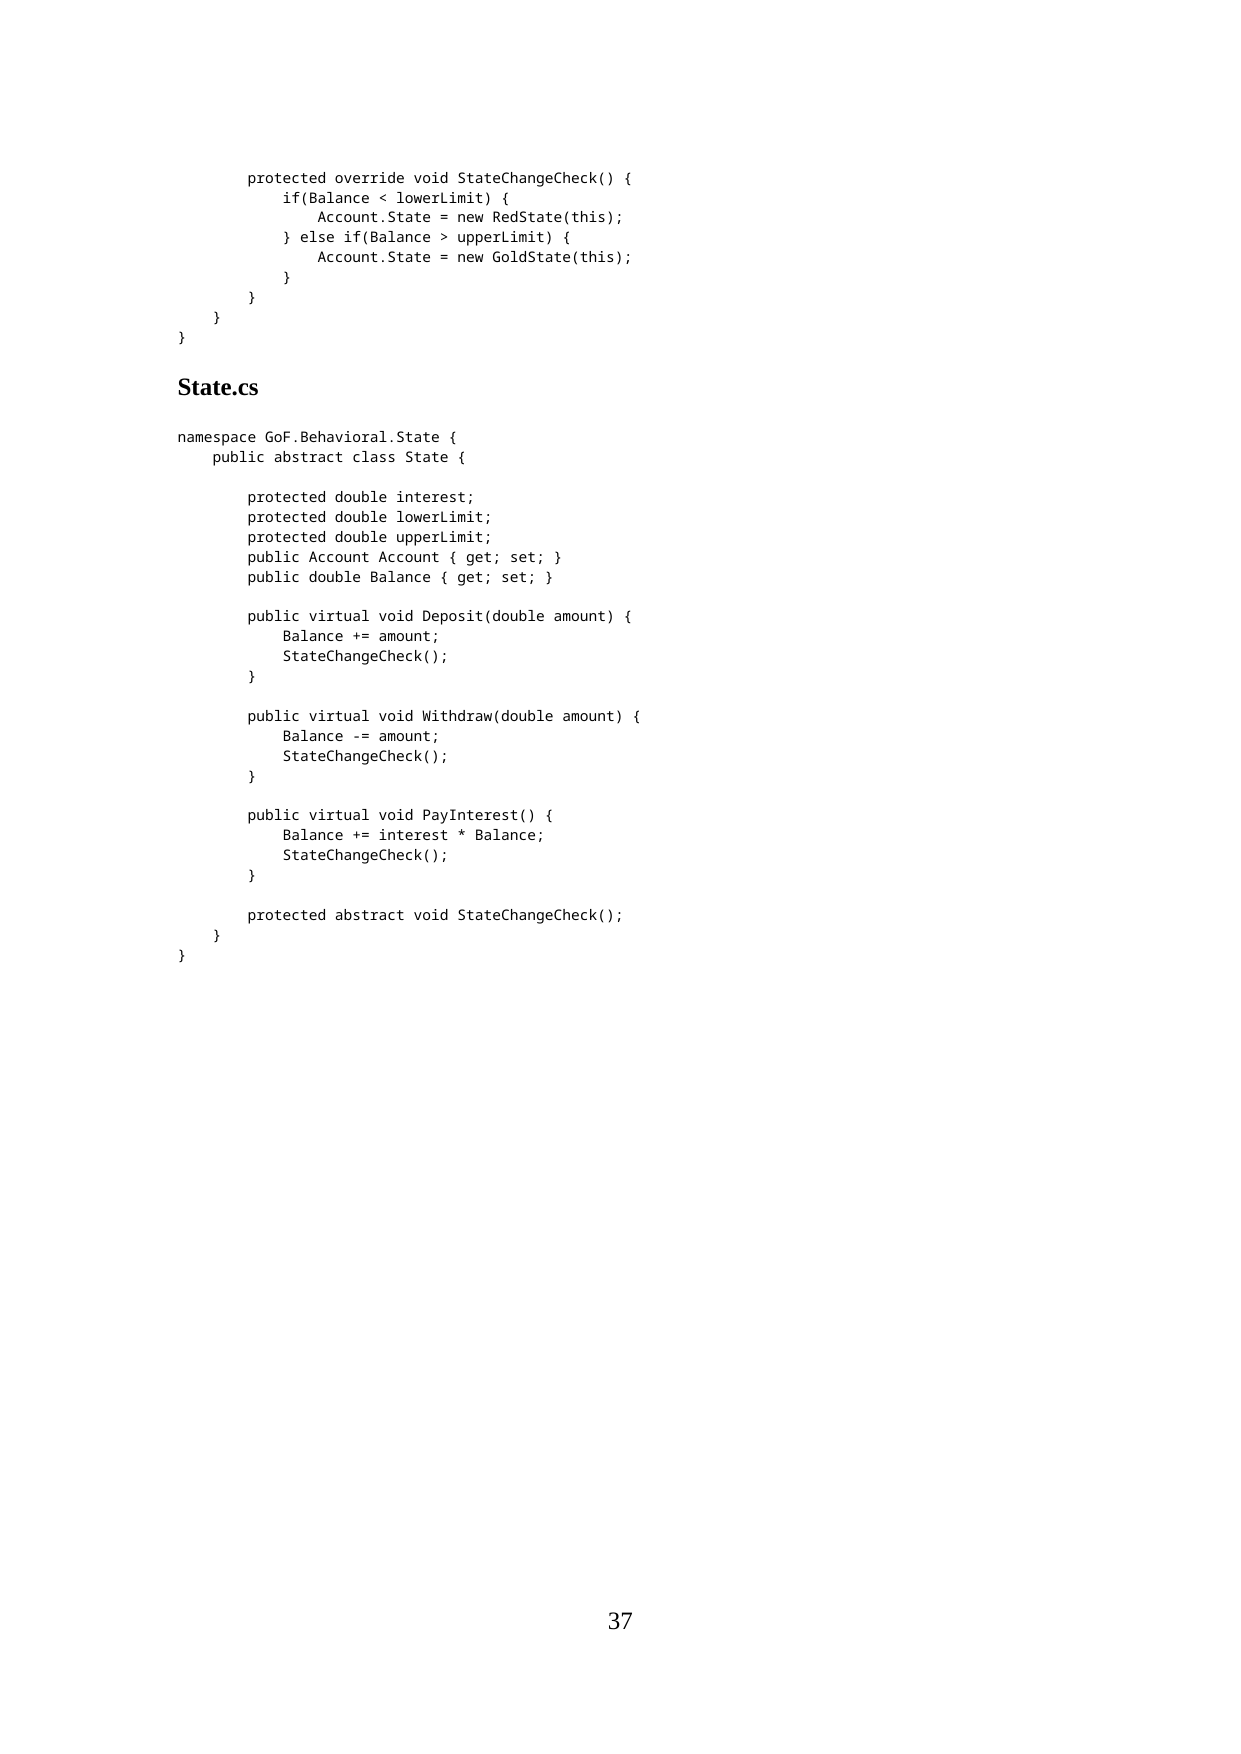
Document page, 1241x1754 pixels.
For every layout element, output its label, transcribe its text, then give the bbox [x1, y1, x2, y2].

text protected override void StateChangeCheck() { [177, 167, 1063, 187]
text if(Balance < lowerLimit) { [177, 187, 1063, 207]
text namespace GoF.Behavioral.State { [177, 427, 1063, 447]
text Account.State = new GoldState(this); [177, 247, 1063, 267]
text protected abstract void StateChangeCheck(); [177, 905, 1063, 924]
text } else if(Balance > upperLimit) { [177, 227, 1063, 247]
text public abstract class State { [177, 447, 1063, 467]
text protected double upperLimit; [177, 527, 1063, 547]
text public Account Account { get; set; } [177, 547, 1063, 566]
text } [177, 944, 1063, 964]
text public virtual void PayInterest() { [177, 805, 1063, 825]
subtitle State.cs [177, 372, 1063, 400]
text Balance += interest * Balance; [177, 825, 1063, 845]
text Account.State = new RedState(this); [177, 207, 1063, 227]
text } [177, 267, 1063, 287]
text StateChangeCheck(); [177, 746, 1063, 765]
text StateChangeCheck(); [177, 646, 1063, 666]
text } [177, 327, 1063, 347]
text } [177, 307, 1063, 327]
text Balance += amount; [177, 626, 1063, 646]
text protected double interest; [177, 487, 1063, 507]
text } [177, 666, 1063, 686]
text Balance -= amount; [177, 726, 1063, 746]
text } [177, 865, 1063, 885]
text StateChangeCheck(); [177, 845, 1063, 865]
text } [177, 765, 1063, 785]
text public virtual void Withdraw(double amount) { [177, 706, 1063, 726]
text public virtual void Deposit(double amount) { [177, 606, 1063, 626]
text } [177, 924, 1063, 944]
text public double Balance { get; set; } [177, 566, 1063, 586]
text } [177, 287, 1063, 307]
text protected double lowerLimit; [177, 507, 1063, 527]
